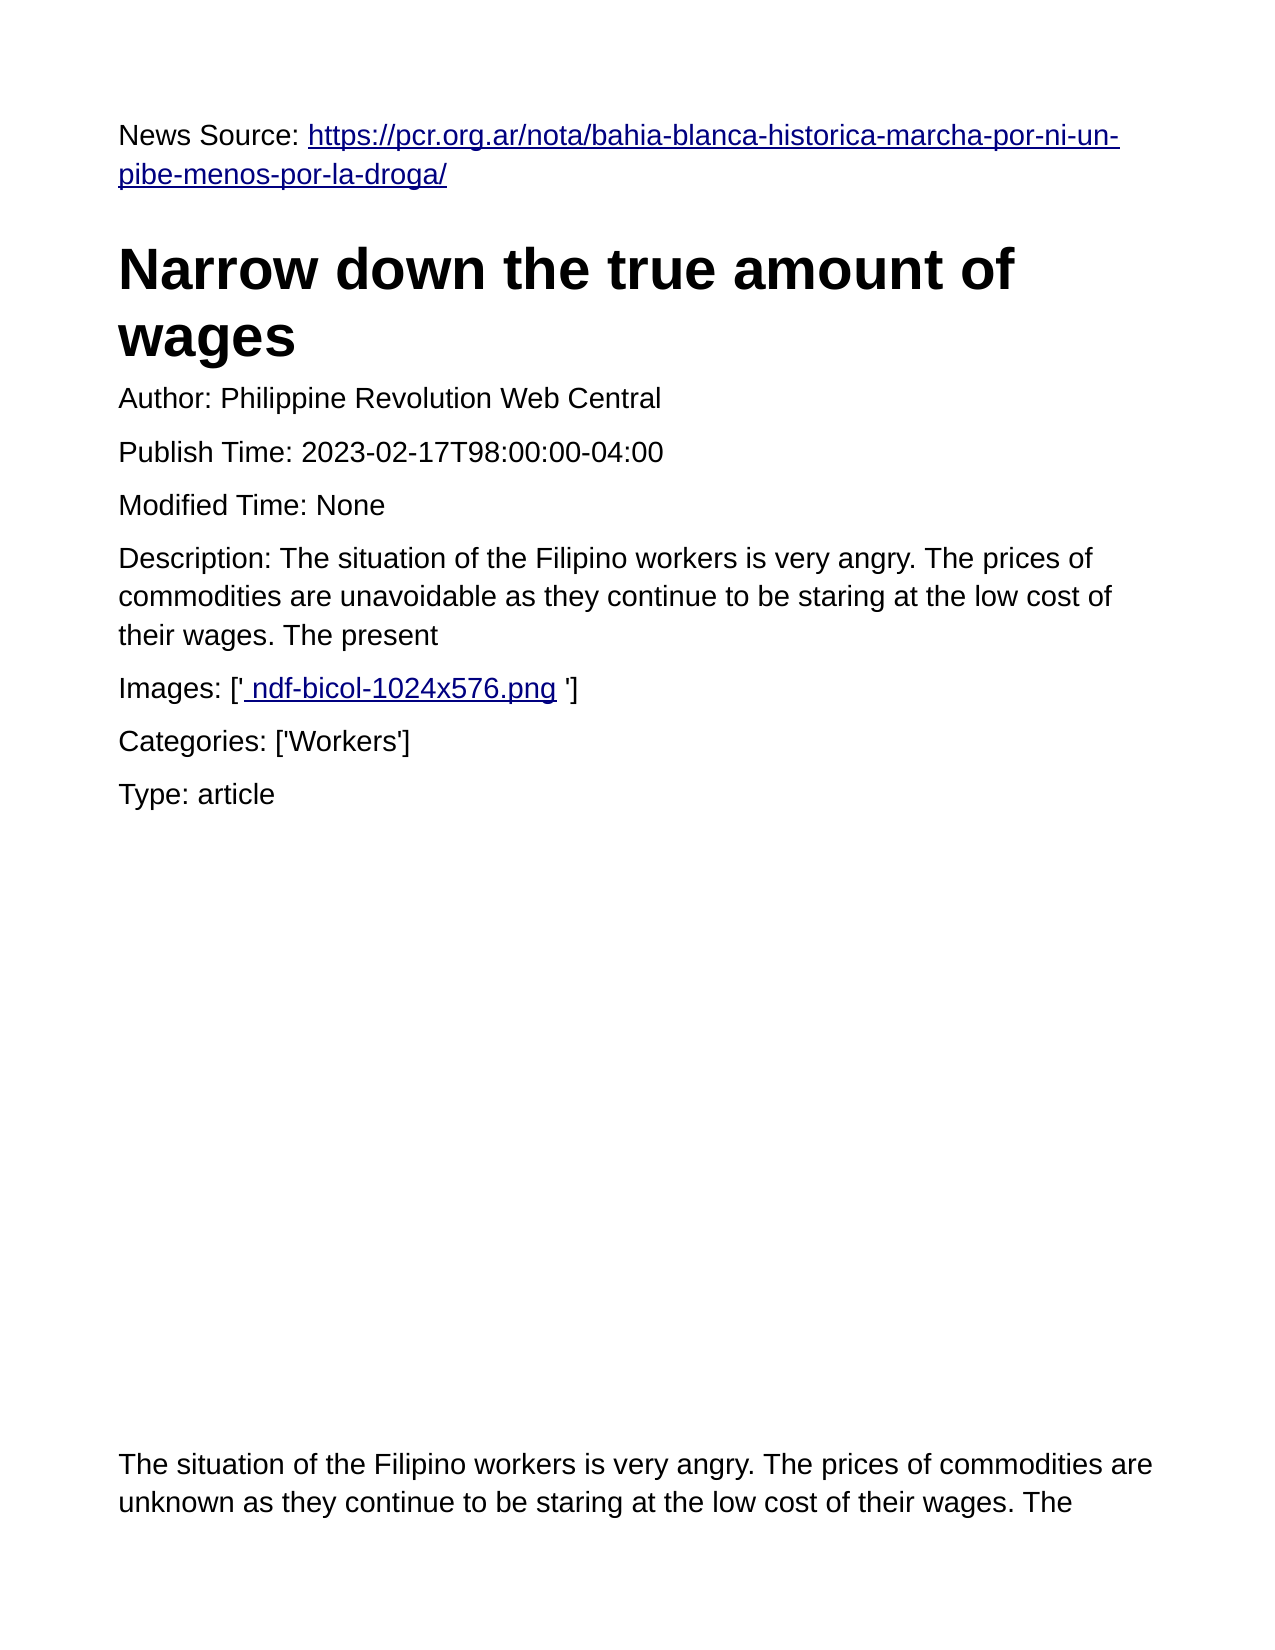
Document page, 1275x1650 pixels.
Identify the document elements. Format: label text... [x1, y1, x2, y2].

text Type: article [118, 777, 1157, 811]
text The situation of the Filipino workers is very angry. The prices of commodities are unknown as they continue to be staring at the low cost of their wages. The [118, 830, 1157, 1519]
text Publish Time: 2023-02-17T98:00:00-04:00 [118, 434, 1157, 468]
text Modified Time: None [118, 488, 1157, 521]
text News Source: https://pcr.org.ar/nota/bahia-blanca-historica-marcha-por-ni-un-pibe-menos-por-la-droga/ [118, 118, 1157, 190]
text Images: [' ndf-bicol-1024x576.png '] [118, 671, 1157, 704]
text Author: Philippine Revolution Web Central [118, 381, 1157, 415]
text Categories: ['Workers'] [118, 724, 1157, 758]
text Description: The situation of the Filipino workers is very angry. The prices of commodities are unavoidable as they continue to be staring at the low cost of their wages. The present [118, 541, 1157, 651]
subtitle Narrow down the true amount of wages [118, 235, 1157, 369]
